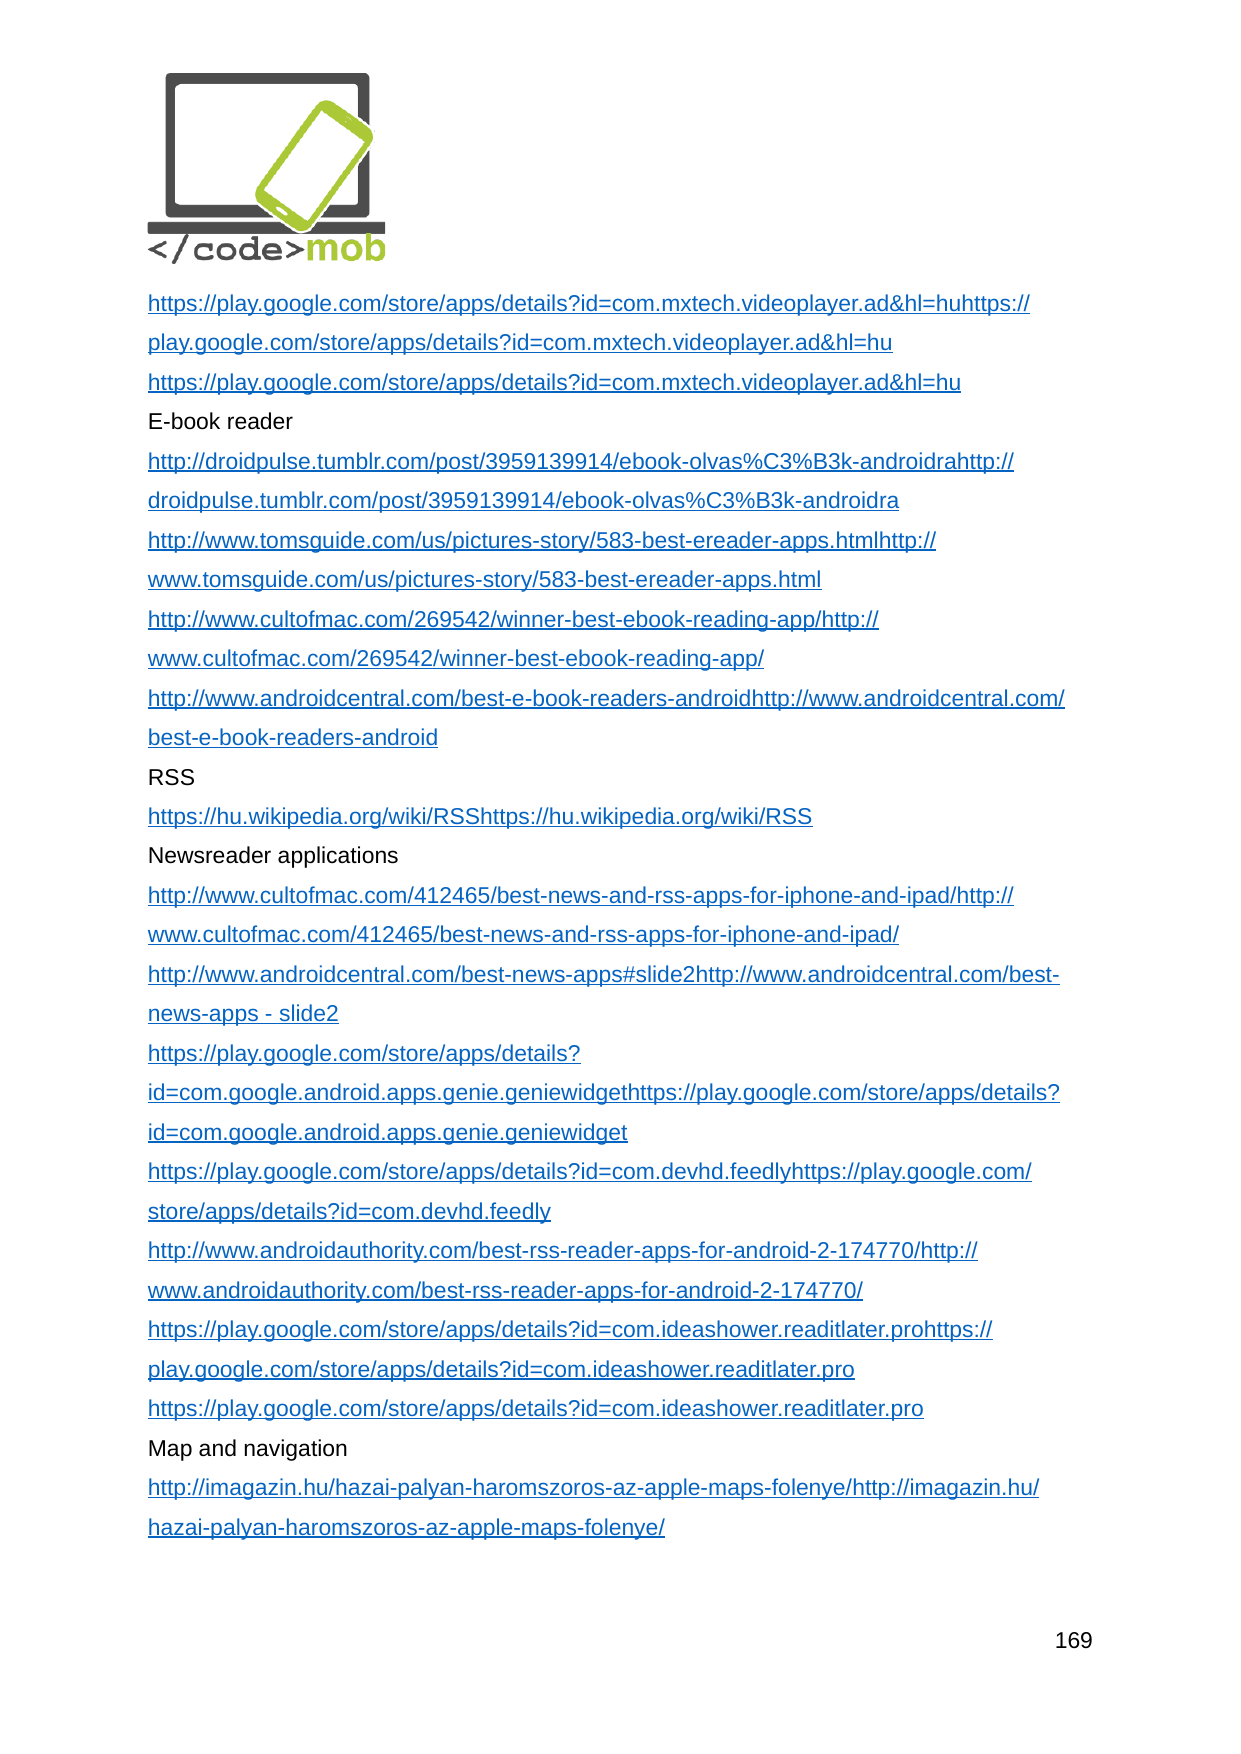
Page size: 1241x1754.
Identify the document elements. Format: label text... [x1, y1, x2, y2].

text http://imagazin.hu/hazai-palyan-haromszoros-az-apple-maps-folenye/http://imagazin.hu/hazai-palyan-haromszoros-az-apple-maps-folenye/ [148, 1474, 1093, 1540]
text E-book reader [148, 408, 1093, 434]
text https://play.google.com/store/apps/details?id=com.google.android.apps.genie.geniewidgethttps://play.google.com/store/apps/details?id=com.google.android.apps.genie.geniewidget [148, 1040, 1093, 1145]
text http://www.androidcentral.com/best-news-apps#slide2http://www.androidcentral.com/best-news-apps - slide2 [148, 961, 1093, 1027]
text http://www.cultofmac.com/269542/winner-best-ebook-reading-app/http://www.cultofmac.com/269542/winner-best-ebook-reading-app/ [148, 606, 1093, 671]
text https://play.google.com/store/apps/details?id=com.ideashower.readitlater.pro [148, 1395, 1093, 1421]
text https://hu.wikipedia.org/wiki/RSShttps://hu.wikipedia.org/wiki/RSS [148, 803, 1093, 829]
text http://www.tomsguide.com/us/pictures-story/583-best-ereader-apps.htmlhttp://www.tomsguide.com/us/pictures-story/583-best-ereader-apps.html [148, 527, 1093, 592]
text http://www.androidauthority.com/best-rss-reader-apps-for-android-2-174770/http://www.androidauthority.com/best-rss-reader-apps-for-android-2-174770/ [148, 1237, 1093, 1303]
text http://www.androidcentral.com/best-e-book-readers-androidhttp://www.androidcentral.com/best-e-book-readers-android [148, 684, 1093, 750]
text https://play.google.com/store/apps/details?id=com.mxtech.videoplayer.ad&hl=hu [148, 369, 1093, 395]
text https://play.google.com/store/apps/details?id=com.devhd.feedlyhttps://play.google.com/store/apps/details?id=com.devhd.feedly [148, 1158, 1093, 1224]
picture [147, 73, 386, 264]
text https://play.google.com/store/apps/details?id=com.mxtech.videoplayer.ad&hl=huhttps://play.google.com/store/apps/details?id=com.mxtech.videoplayer.ad&hl=hu [148, 290, 1093, 356]
text RSS [148, 763, 1093, 790]
text Map and navigation [148, 1434, 1093, 1461]
text http://www.cultofmac.com/412465/best-news-and-rss-apps-for-iphone-and-ipad/http://www.cultofmac.com/412465/best-news-and-rss-apps-for-iphone-and-ipad/ [148, 882, 1093, 948]
text http://droidpulse.tumblr.com/post/3959139914/ebook-olvas%C3%B3k-androidrahttp://droidpulse.tumblr.com/post/3959139914/ebook-olvas%C3%B3k-androidra [148, 448, 1093, 513]
text https://play.google.com/store/apps/details?id=com.ideashower.readitlater.prohttps://play.google.com/store/apps/details?id=com.ideashower.readitlater.pro [148, 1316, 1093, 1382]
text Newsreader applications [148, 842, 1093, 869]
